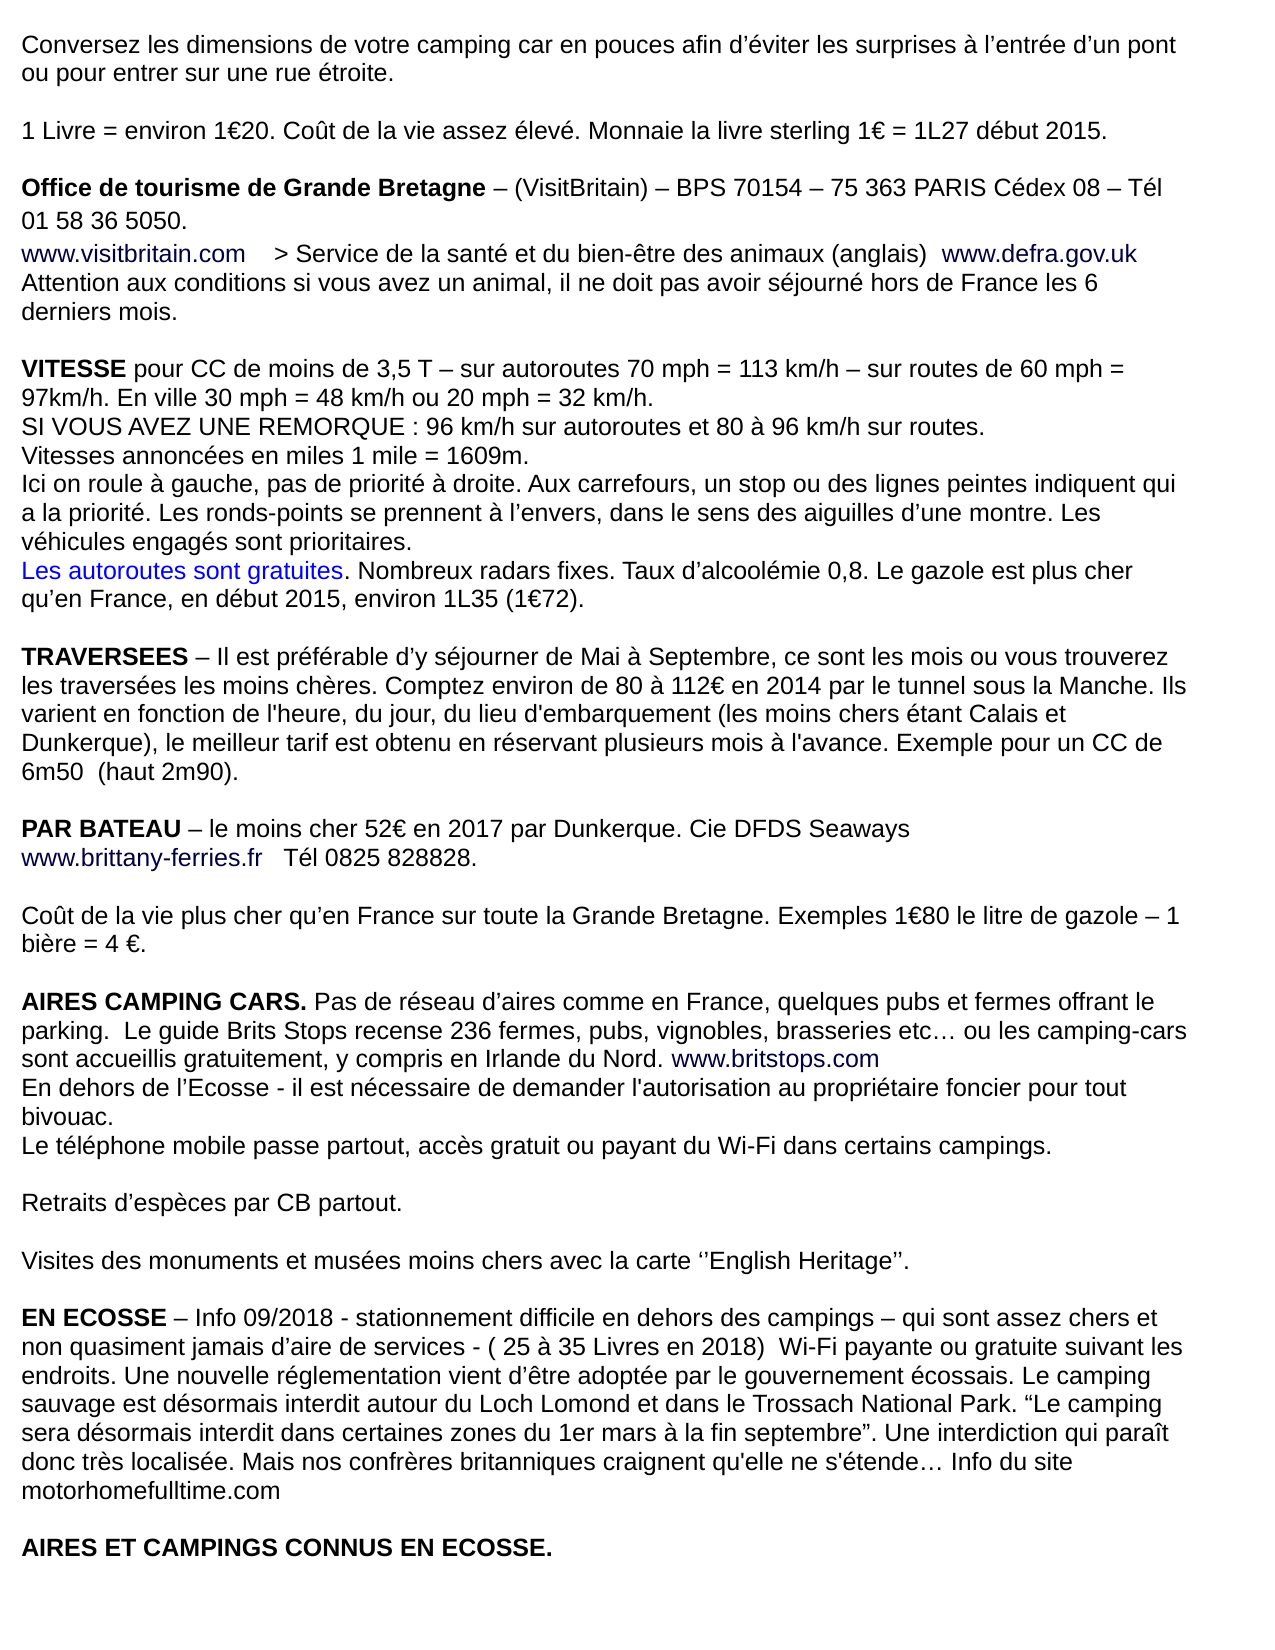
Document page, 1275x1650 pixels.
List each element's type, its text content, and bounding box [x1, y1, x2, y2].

text Ici on roule à gauche, pas de priorité à droite. Aux carrefours, un stop ou des lignes peintes indiquent qui a la priorité. Les ronds-points se prennent à l’envers, dans le sens des aiguilles d’une montre. Les véhicules engagés sont prioritaires. [21, 469, 1196, 556]
text AIRES CAMPING CARS. Pas de réseau d’aires comme en France, quelques pubs et fermes offrant le parking. Le guide Brits Stops recense 236 fermes, pubs, vignobles, brasseries etc… ou les camping-cars sont accueillis gratuitement, y compris en Irlande du Nord. www.britstops.com [21, 987, 1196, 1073]
text EN ECOSSE – Info 09/2018 - stationnement difficile en dehors des campings – qui sont assez chers et non quasiment jamais d’aire de services - ( 25 à 35 Livres en 2018) Wi-Fi payante ou gratuite suivant les endroits. Une nouvelle réglementation vient d’être adoptée par le gouvernement écossais. Le camping sauvage est désormais interdit autour du Loch Lomond et dans le Trossach National Park. “Le camping sera désormais interdit dans certaines zones du 1er mars à la fin septembre”. Une interdiction qui paraît donc très localisée. Mais nos confrères britanniques craignent qu'elle ne s'étende… Info du site motorhomefulltime.com [21, 1303, 1196, 1504]
text www.visitbritain.com > Service de la santé et du bien-être des animaux (anglais) www.defra.gov.uk [21, 239, 1196, 268]
text Coût de la vie plus cher qu’en France sur toute la Grande Bretagne. Exemples 1€80 le litre de gazole – 1 bière = 4 €. [21, 901, 1196, 958]
text Attention aux conditions si vous avez un animal, il ne doit pas avoir séjourné hors de France les 6 derniers mois. [21, 268, 1196, 326]
text PAR BATEAU – le moins cher 52€ en 2017 par Dunkerque. Cie DFDS Seaways www.brittany-ferries.fr Tél 0825 828828. [21, 814, 1196, 872]
text SI VOUS AVEZ UNE REMORQUE : 96 km/h sur autoroutes et 80 à 96 km/h sur routes. Vitesses annoncées en miles 1 mile = 1609m. [21, 412, 1196, 469]
text Office de tourisme de Grande Bretagne – (VisitBritain) – BPS 70154 – 75 363 PARIS Cédex 08 – Tél 01 58 36 5050. [21, 173, 1196, 235]
text En dehors de l’Ecosse - il est nécessaire de demander l'autorisation au propriétaire foncier pour tout bivouac. [21, 1073, 1196, 1131]
text 1 Livre = environ 1€20. Coût de la vie assez élevé. Monnaie la livre sterling 1€ = 1L27 début 2015. [21, 116, 1196, 144]
text Le téléphone mobile passe partout, accès gratuit ou payant du Wi-Fi dans certains campings. [21, 1131, 1196, 1159]
text Retraits d’espèces par CB partout. [21, 1188, 1196, 1217]
text TRAVERSEES – Il est préférable d’y séjourner de Mai à Septembre, ce sont les mois ou vous trouverez les traversées les moins chères. Comptez environ de 80 à 112€ en 2014 par le tunnel sous la Manche. Ils varient en fonction de l'heure, du jour, du lieu d'embarquement (les moins chers étant Calais et Dunkerque), le meilleur tarif est obtenu en réservant plusieurs mois à l'avance. Exemple pour un CC de 6m50 (haut 2m90). [21, 642, 1196, 786]
text Les autoroutes sont gratuites. Nombreux radars fixes. Taux d’alcoolémie 0,8. Le gazole est plus cher qu’en France, en début 2015, environ 1L35 (1€72). [21, 556, 1196, 613]
text Conversez les dimensions de votre camping car en pouces afin d’éviter les surprises à l’entrée d’un pont ou pour entrer sur une rue étroite. [21, 29, 1196, 87]
text VITESSE pour CC de moins de 3,5 T – sur autoroutes 70 mph = 113 km/h – sur routes de 60 mph = 97km/h. En ville 30 mph = 48 km/h ou 20 mph = 32 km/h. [21, 354, 1196, 412]
text Visites des monuments et musées moins chers avec la carte ‘’English Heritage’’. [21, 1246, 1196, 1274]
text AIRES ET CAMPINGS CONNUS EN ECOSSE. [21, 1533, 1196, 1562]
